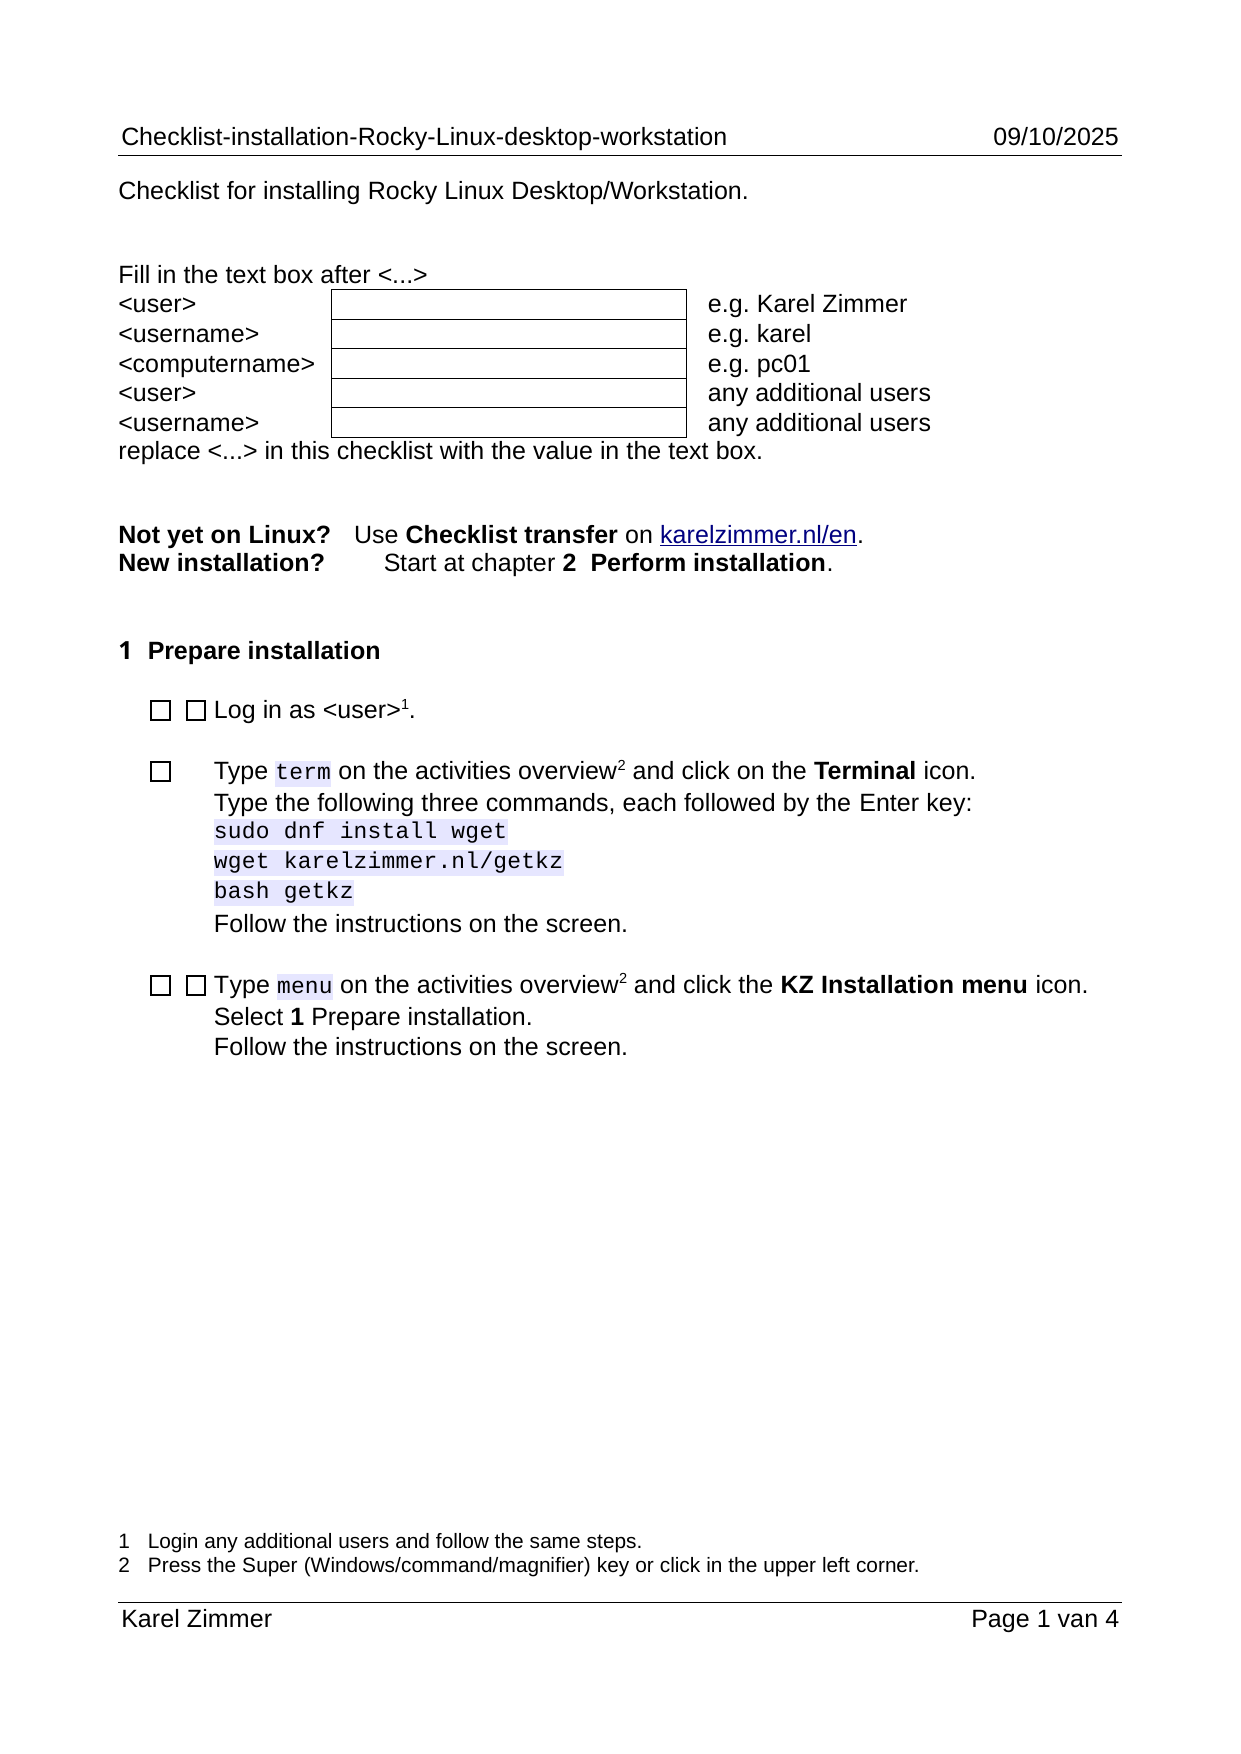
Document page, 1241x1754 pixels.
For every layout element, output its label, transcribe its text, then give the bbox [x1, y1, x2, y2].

text any additional users [687, 407, 1122, 437]
table_cell Follow the instructions on the screen. [213, 909, 1122, 939]
table_cell [118, 1001, 142, 1032]
table_cell [177, 848, 213, 879]
table_cell [177, 1032, 213, 1062]
text any additional users [687, 378, 1122, 407]
text Checklist for installing Rocky Linux Desktop/Workstation. [118, 177, 1122, 205]
text <user> [118, 378, 331, 407]
table_cell [118, 970, 142, 1001]
table_cell [142, 788, 177, 818]
table_cell [118, 1032, 142, 1062]
table_cell bash getkz [213, 879, 1122, 909]
text <computername> [118, 348, 331, 378]
table_cell [118, 909, 142, 939]
table_cell [118, 818, 142, 848]
table_cell [142, 818, 177, 848]
table_cell [118, 788, 142, 818]
text replace <...> in this checklist with the value in the text box. [118, 437, 1122, 465]
text <username> [118, 407, 331, 437]
table_header [118, 695, 142, 726]
table_header [177, 695, 213, 726]
text <username> [118, 319, 331, 348]
table_cell [177, 909, 213, 939]
table_cell [142, 879, 177, 909]
table_cell [118, 756, 142, 788]
table_cell [142, 848, 177, 879]
table_cell Type the following three commands, each followed by the Enter key: [213, 788, 1122, 818]
table_cell [177, 879, 213, 909]
text New installation? Start at chapter 2 Perform installation. [118, 549, 1122, 577]
table_cell [118, 726, 142, 756]
table_cell sudo dnf install wget [213, 818, 1122, 848]
table_cell [177, 939, 213, 969]
table_cell [142, 1001, 177, 1032]
text Fill in the text box after <...> [118, 261, 1122, 289]
table_cell [142, 970, 177, 1001]
table_cell wget karelzimmer.nl/getkz [213, 848, 1122, 879]
table_cell [142, 909, 177, 939]
table_header [142, 695, 177, 726]
table_header Log in as <user>. [213, 695, 1122, 726]
table_cell [177, 818, 213, 848]
table_cell [142, 726, 177, 756]
table_cell [177, 788, 213, 818]
table_cell [142, 756, 177, 788]
table_cell [213, 939, 1122, 969]
table_cell [118, 848, 142, 879]
list Prepare installation [118, 633, 1122, 667]
text Not yet on Linux? Use Checklist transfer on karelzimmer.nl/en. [118, 521, 1122, 549]
table_cell Type menu on the activities overview2 and click the KZ Installation menu icon. [213, 970, 1122, 1001]
table_cell Follow the instructions on the screen. [213, 1032, 1122, 1062]
table_cell [177, 1001, 213, 1032]
table_cell [213, 726, 1122, 756]
text e.g. Karel Zimmer [687, 289, 1122, 319]
table_cell [142, 1032, 177, 1062]
table_cell [177, 756, 213, 788]
text <user> [118, 289, 331, 319]
table_cell Select 1 Prepare installation. [213, 1001, 1122, 1032]
table_cell [177, 970, 213, 1001]
table_cell [118, 879, 142, 909]
table_cell [118, 939, 142, 969]
table_cell [177, 726, 213, 756]
text e.g. pc01 [687, 348, 1122, 378]
table_cell [142, 939, 177, 969]
table_cell Type term on the activities overview and click on the Terminal icon. [213, 756, 1122, 788]
text e.g. karel [687, 319, 1122, 348]
